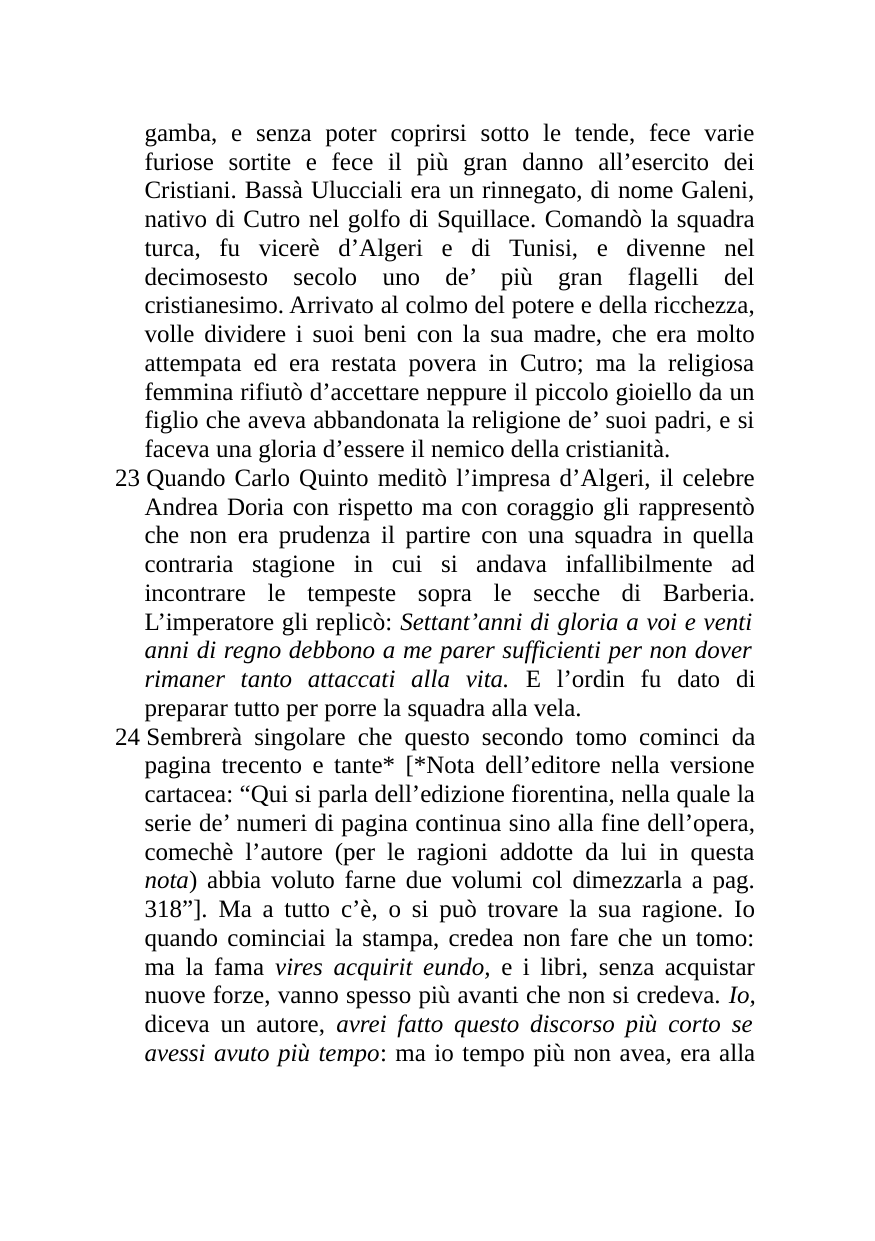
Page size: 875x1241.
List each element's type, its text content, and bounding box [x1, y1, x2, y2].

text gamba, e senza poter coprirsi sotto le tende, fece varie furiose sortite e fece il più gran danno all’esercito dei Cristiani. Bassà Ulucciali era un rinnegato, di nome Galeni, nativo di Cutro nel golfo di Squillace. Comandò la squadra turca, fu vicerè d’Algeri e di Tunisi, e divenne nel decimosesto secolo uno de’ più gran flagelli del cristianesimo. Arrivato al colmo del potere e della ricchezza, volle dividere i suoi beni con la sua madre, che era molto attempata ed era restata povera in Cutro; ma la religiosa femmina rifiutò d’accettare neppure il piccolo gioiello da un figlio che aveva abbandonata la religione de’ suoi padri, e si faceva una gloria d’essere il nemico della cristianità. [115, 118, 755, 463]
text Quando Carlo Quinto meditò l’impresa d’Algeri, il celebre Andrea Doria con rispetto ma con coraggio gli rappresentò che non era prudenza il partire con una squadra in quella contraria stagione in cui si andava infallibilmente ad incontrare le tempeste sopra le secche di Barberia. L’imperatore gli replicò: Settant’anni di gloria a voi e venti anni di regno debbono a me parer sufficienti per non dover rimaner tanto attaccati alla vita. E l’ordin fu dato di preparar tutto per porre la squadra alla vela. [115, 463, 755, 722]
text Sembrerà singolare che questo secondo tomo cominci da pagina trecento e tante* [*Nota dell’editore nella versione cartacea: “Qui si parla dell’edizione fiorentina, nella quale la serie de’ numeri di pagina continua sino alla fine dell’opera, comechè l’autore (per le ragioni addotte da lui in questa nota) abbia voluto farne due volumi col dimezzarla a pag. 318”]. Ma a tutto c’è, o si può trovare la sua ragione. Io quando cominciai la stampa, credea non fare che un tomo: ma la fama vires acquirit eundo, e i libri, senza acquistar nuove forze, vanno spesso più avanti che non si credeva. Io, diceva un autore, avrei fatto questo discorso più corto se avessi avuto più tempo: ma io tempo più non avea, era alla [115, 722, 755, 1067]
